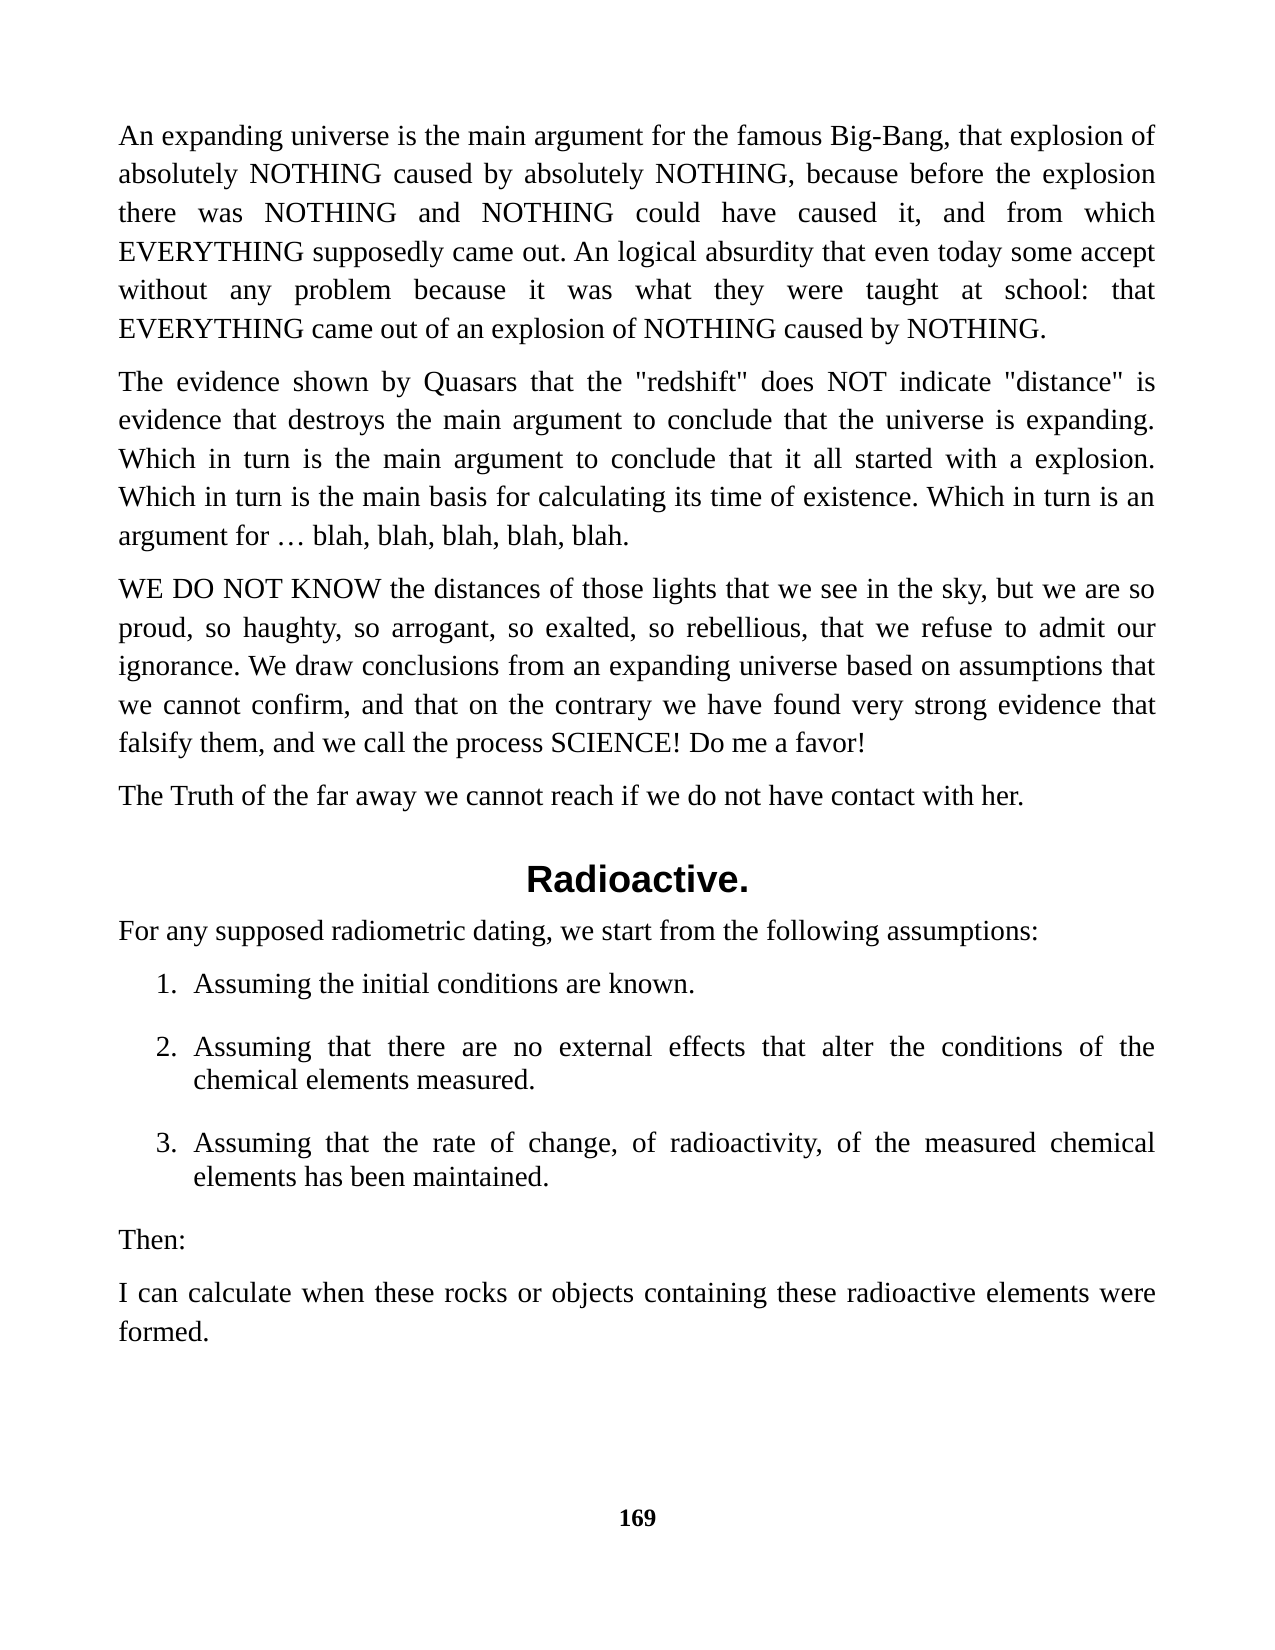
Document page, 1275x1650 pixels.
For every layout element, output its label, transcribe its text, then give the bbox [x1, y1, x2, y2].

text The Truth of the far away we cannot reach if we do not have contact with her. [118, 778, 1157, 812]
text Then: [118, 1222, 1157, 1256]
text An expanding universe is the main argument for the famous Big-Bang, that explosion of absolutely NOTHING caused by absolutely NOTHING, because before the explosion there was NOTHING and NOTHING could have caused it, and from which EVERYTHING supposedly came out. An logical absurdity that even today some accept without any problem because it was what they were taught at school: that EVERYTHING came out of an explosion of NOTHING caused by NOTHING. [118, 118, 1157, 344]
list Assuming that the rate of change, of radioactivity, of the measured chemical elements has been maintained. [156, 1126, 1157, 1193]
subtitle Radioactive. [118, 857, 1157, 900]
text For any supposed radiometric dating, we start from the following assumptions: [118, 913, 1157, 946]
text WE DO NOT KNOW the distances of those lights that we see in the sky, but we are so proud, so haughty, so arrogant, so exalted, so rebellious, that we refuse to admit our ignorance. We draw conclusions from an expanding universe based on assumptions that we cannot confirm, and that on the contrary we have found very strong evidence that falsify them, and we call the process SCIENCE! Do me a favor! [118, 571, 1157, 759]
list Assuming the initial conditions are known. [156, 966, 1157, 999]
text The evidence shown by Quasars that the "redshift" does NOT indicate "distance" is evidence that destroys the main argument to conclude that the universe is expanding. Which in turn is the main argument to conclude that it all started with a explosion. Which in turn is the main basis for calculating its time of existence. Which in turn is an argument for … blah, blah, blah, blah, blah. [118, 364, 1157, 552]
list Assuming that there are no external effects that alter the conditions of the chemical elements measured. [156, 1029, 1157, 1096]
text I can calculate when these rocks or objects containing these radioactive elements were formed. [118, 1275, 1157, 1347]
